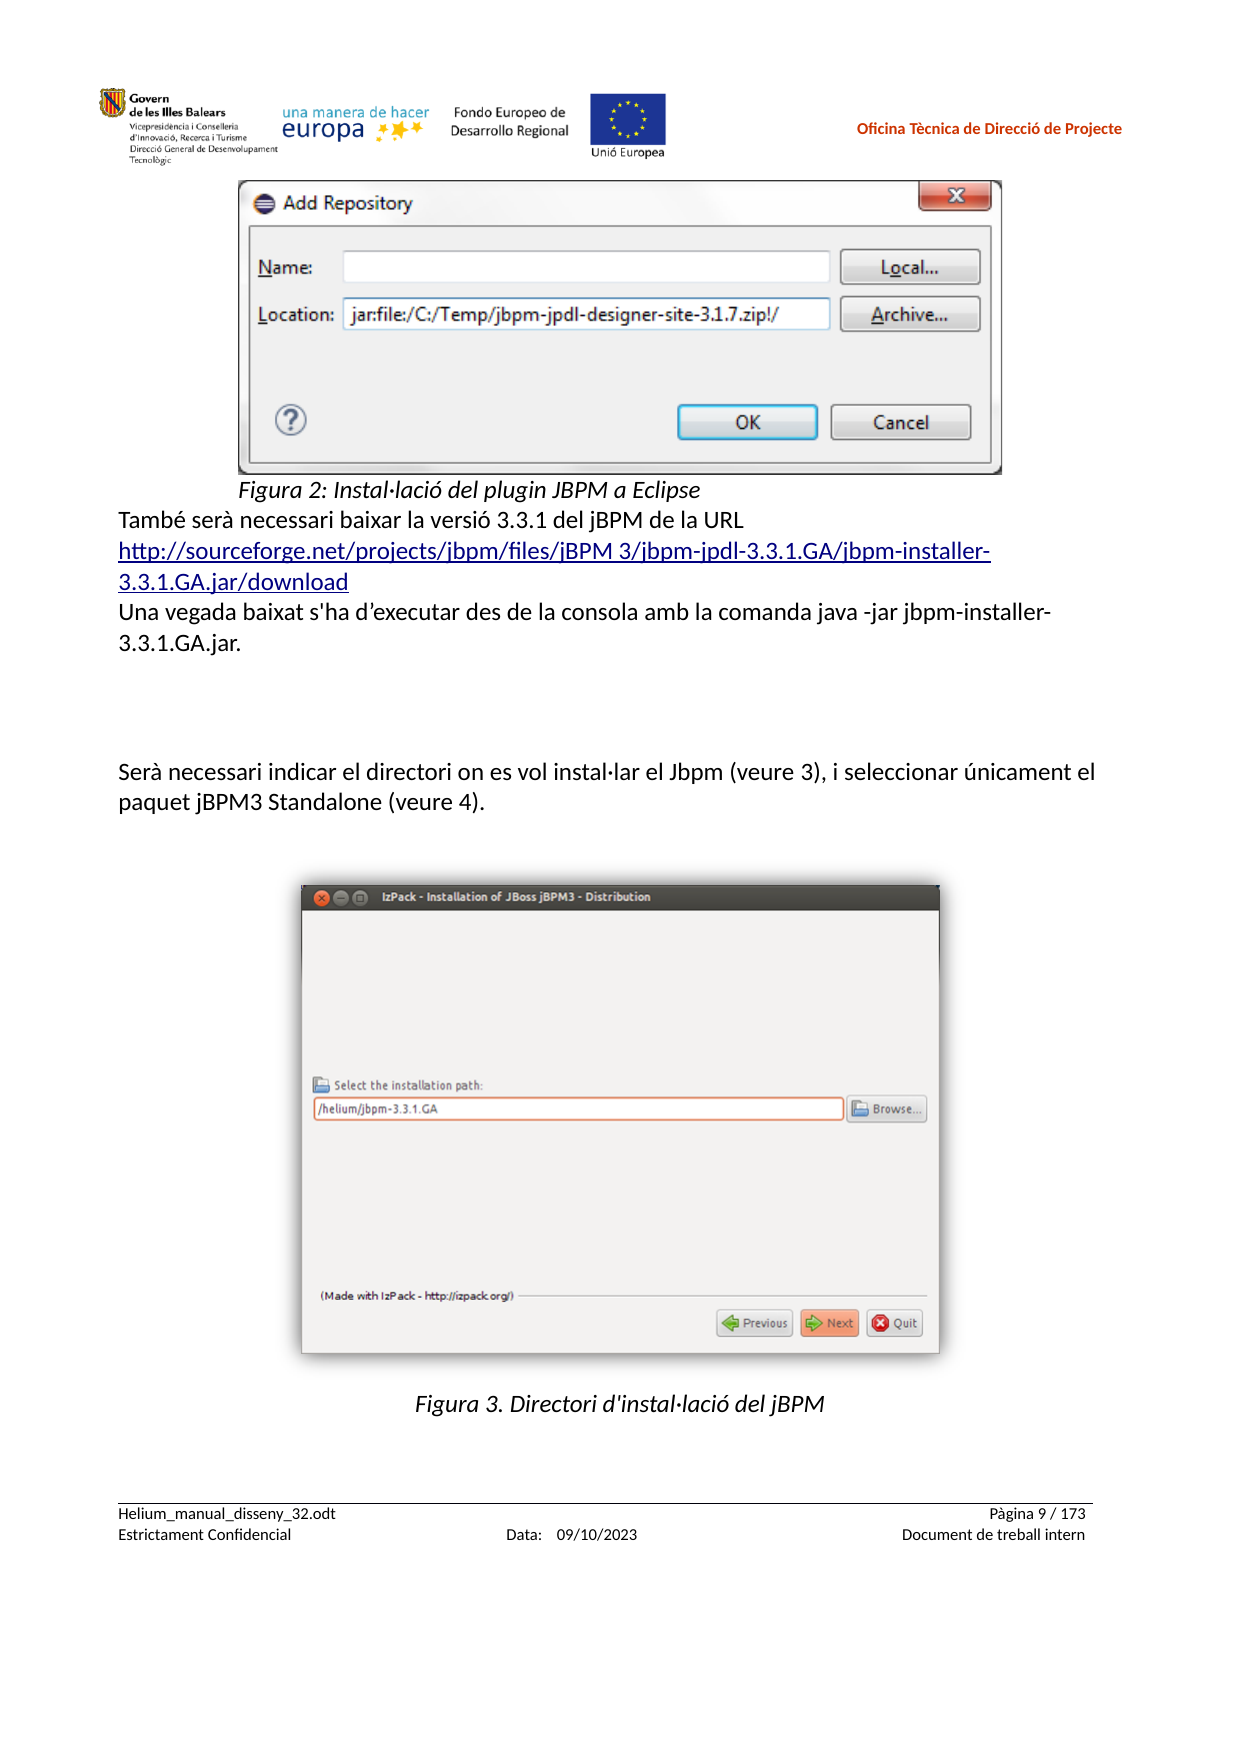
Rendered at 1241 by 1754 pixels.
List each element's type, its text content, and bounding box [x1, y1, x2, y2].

text Figura 3. Directori d'instal·lació del jBPM [267, 1388, 973, 1418]
text També serà necessari baixar la versió 3.3.1 del jBPM de la URL http://sourceforge.net/projects/jbpm/files/jBPM 3/jbpm-jpdl-3.3.1.GA/jbpm-installer-3.3.1.GA.jar/download Una vegada baixat s'ha d’executar des de la consola amb la comanda java -jar jbpm-installer-3.3.1.GA.jar. [118, 168, 1122, 657]
text Serà necessari indicar el directori on es vol instal·lar el Jbpm (veure 3), i seleccionar únicament el paquet jBPM3 Standalone (veure 4). [118, 756, 1122, 817]
picture [267, 851, 974, 1388]
picture [99, 87, 668, 166]
picture [238, 180, 1003, 475]
text Figura 2: Instal·lació del plugin JBPM a Eclipse [238, 475, 1002, 505]
